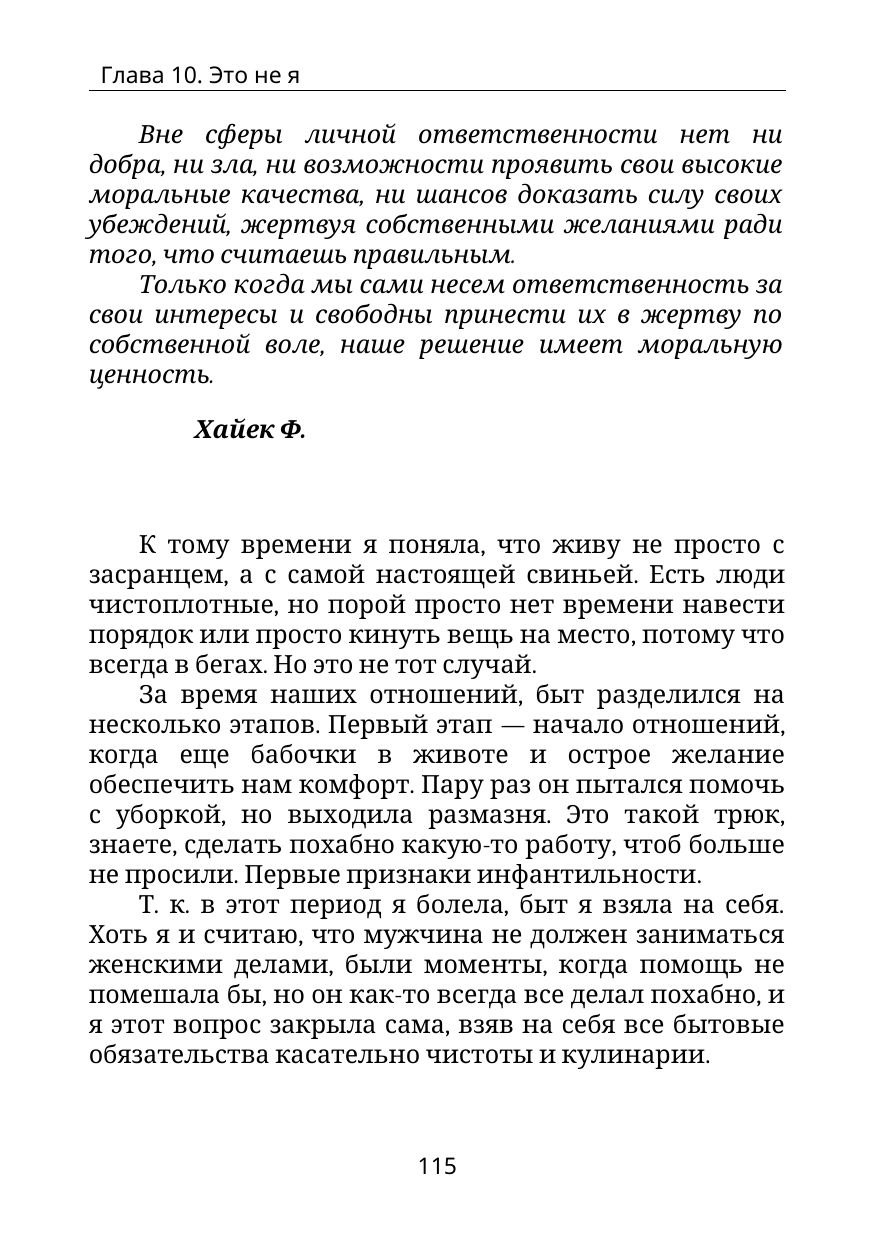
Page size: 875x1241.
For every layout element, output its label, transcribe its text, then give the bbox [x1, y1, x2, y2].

text К тому времени я поняла, что живу не просто с засранцем, а с самой настоящей свиньей. Есть люди чистоплотные, но порой просто нет времени навести порядок или просто кинуть вещь на место, потому что всегда в бегах. Но это не тот случай. [88, 530, 786, 680]
text Т. к. в этот период я болела, быт я взяла на себя. Хоть я и считаю, что мужчина не должен заниматься женскими делами, были моменты, когда помощь не помешала бы, но он как-то всегда все делал похабно, и я этот вопрос закрыла сама, взяв на себя все бытовые обязательства касательно чистоты и кулинарии. [88, 890, 786, 1070]
text Вне сферы личной ответственности нет ни добра, ни зла, ни возможности проявить свои высокие моральные качества, ни шансов доказать силу своих убеждений, жертвуя собственными желаниями ради того, что считаешь правильным. [88, 120, 786, 270]
text Только когда мы сами несем ответственность за свои интересы и свободны принести их в жертву по собственной воле, наше решение имеет моральную ценность. [88, 270, 786, 390]
text За время наших отношений, быт разделился на несколько этапов. Первый этап — начало отношений, когда еще бабочки в животе и острое желание обеспечить нам комфорт. Пару раз он пытался помочь с уборкой, но выходила размазня. Это такой трюк, знаете, сделать похабно какую-то работу, чтоб больше не просили. Первые признаки инфантильности. [88, 680, 786, 890]
text Хайек Ф. [188, 415, 781, 445]
